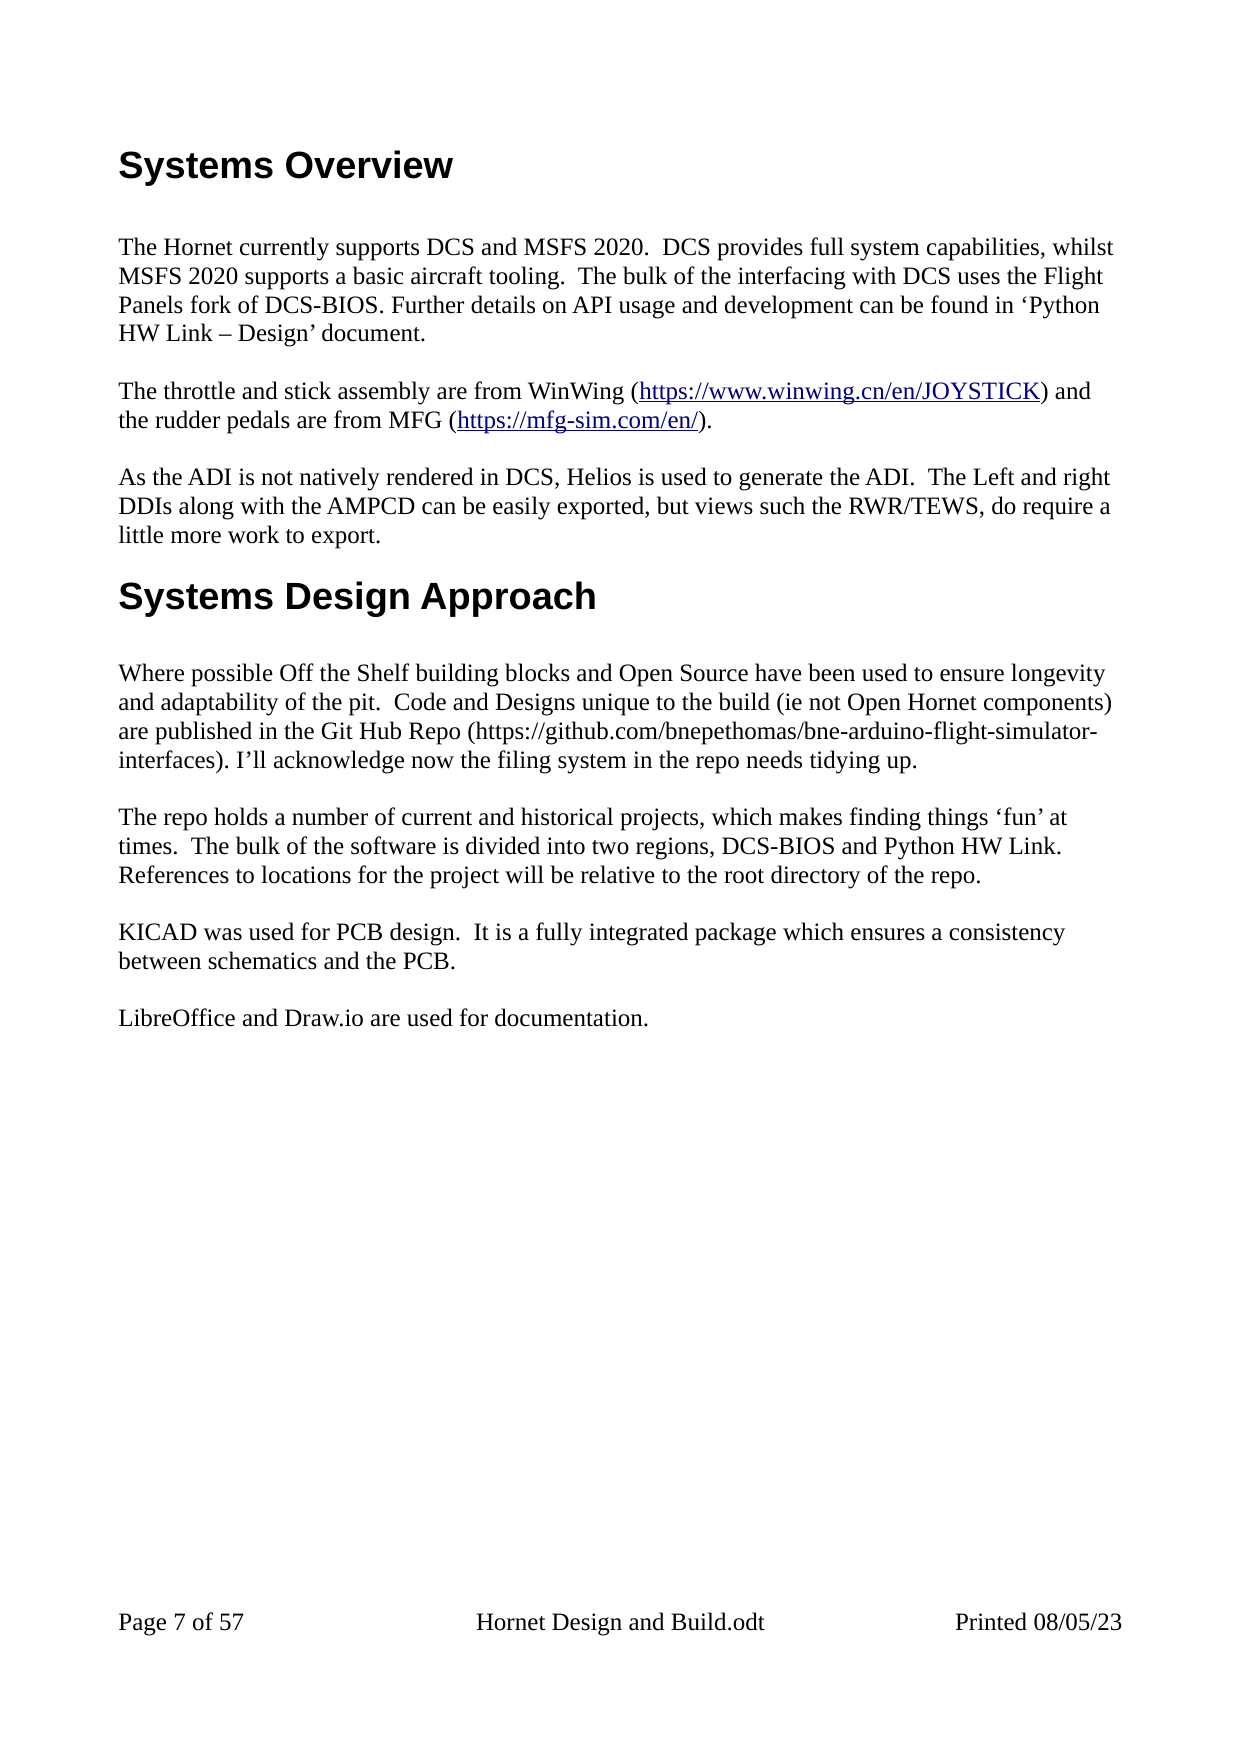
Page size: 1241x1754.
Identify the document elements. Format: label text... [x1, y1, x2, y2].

subtitle Systems Overview [118, 143, 1122, 187]
text Where possible Off the Shelf building blocks and Open Source have been used to ensure longevity and adaptability of the pit. Code and Designs unique to the build (ie not Open Hornet components) are published in the Git Hub Repo (https://github.com/bnepethomas/bne-arduino-flight-simulator-interfaces). I’ll acknowledge now the filing system in the repo needs tidying up. [118, 658, 1122, 773]
text LibreOffice and Draw.io are used for documentation. [118, 1003, 1122, 1032]
text KICAD was used for PCB design. It is a fully integrated package which ensures a consistency between schematics and the PCB. [118, 917, 1122, 975]
text As the ADI is not natively rendered in DCS, Helios is used to generate the ADI. The Left and right DDIs along with the AMPCD can be easily exported, but views such the RWR/TEWS, do require a little more work to export. [118, 462, 1122, 548]
text The throttle and stick assembly are from WinWing (https://www.winwing.cn/en/JOYSTICK) and the rudder pedals are from MFG (https://mfg-sim.com/en/). [118, 376, 1122, 433]
subtitle Systems Design Approach [118, 573, 1122, 617]
text The repo holds a number of current and historical projects, which makes finding things ‘fun’ at times. The bulk of the software is divided into two regions, DCS-BIOS and Python HW Link. References to locations for the project will be relative to the root directory of the repo. [118, 802, 1122, 888]
text The Hornet currently supports DCS and MSFS 2020. DCS provides full system capabilities, whilst MSFS 2020 supports a basic aircraft tooling. The bulk of the interfacing with DCS uses the Flight Panels fork of DCS-BIOS. Further details on API usage and development can be found in ‘Python HW Link – Design’ document. [118, 232, 1122, 347]
